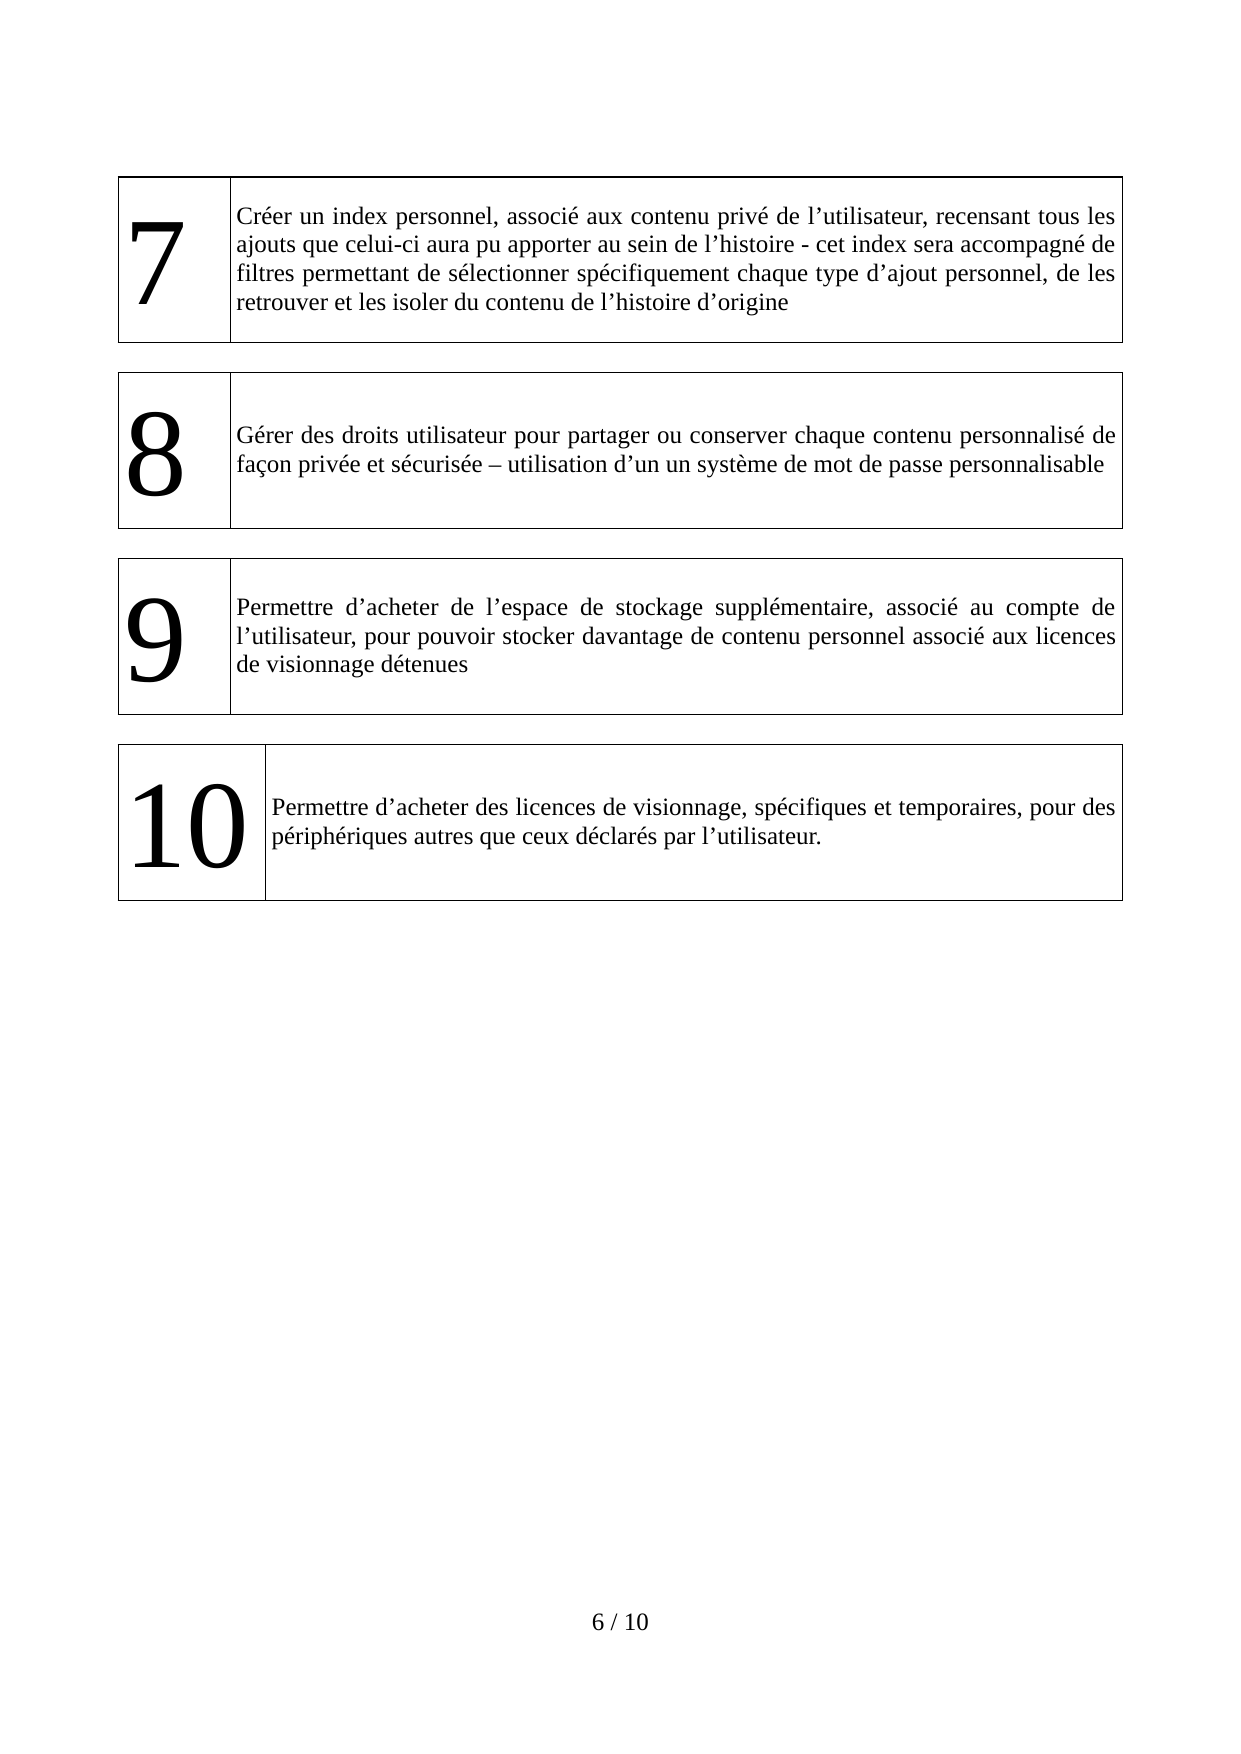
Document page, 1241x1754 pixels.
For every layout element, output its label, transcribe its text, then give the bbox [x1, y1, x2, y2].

table_header Permettre d’acheter de l’espace de stockage supplémentaire, associé au compte de l’utilisateur, pour pouvoir stocker davantage de contenu personnel associé aux licences de visionnage détenues [231, 559, 1122, 714]
table_header Créer un index personnel, associé aux contenu privé de l’utilisateur, recensant tous les ajouts que celui-ci aura pu apporter au sein de l’histoire - cet index sera accompagné de filtres permettant de sélectionner spécifiquement chaque type d’ajout personnel, de les retrouver et les isoler du contenu de l’histoire d’origine [231, 178, 1122, 342]
table_header 9 [119, 559, 230, 714]
table_header Permettre d’acheter des licences de visionnage, spécifiques et temporaires, pour des périphériques autres que ceux déclarés par l’utilisateur. [266, 745, 1122, 900]
table_header 8 [119, 373, 230, 528]
table_header 10 [119, 745, 265, 900]
table_header 7 [119, 178, 230, 342]
table_header Gérer des droits utilisateur pour partager ou conserver chaque contenu personnalisé de façon privée et sécurisée – utilisation d’un un système de mot de passe personnalisable [231, 373, 1122, 528]
